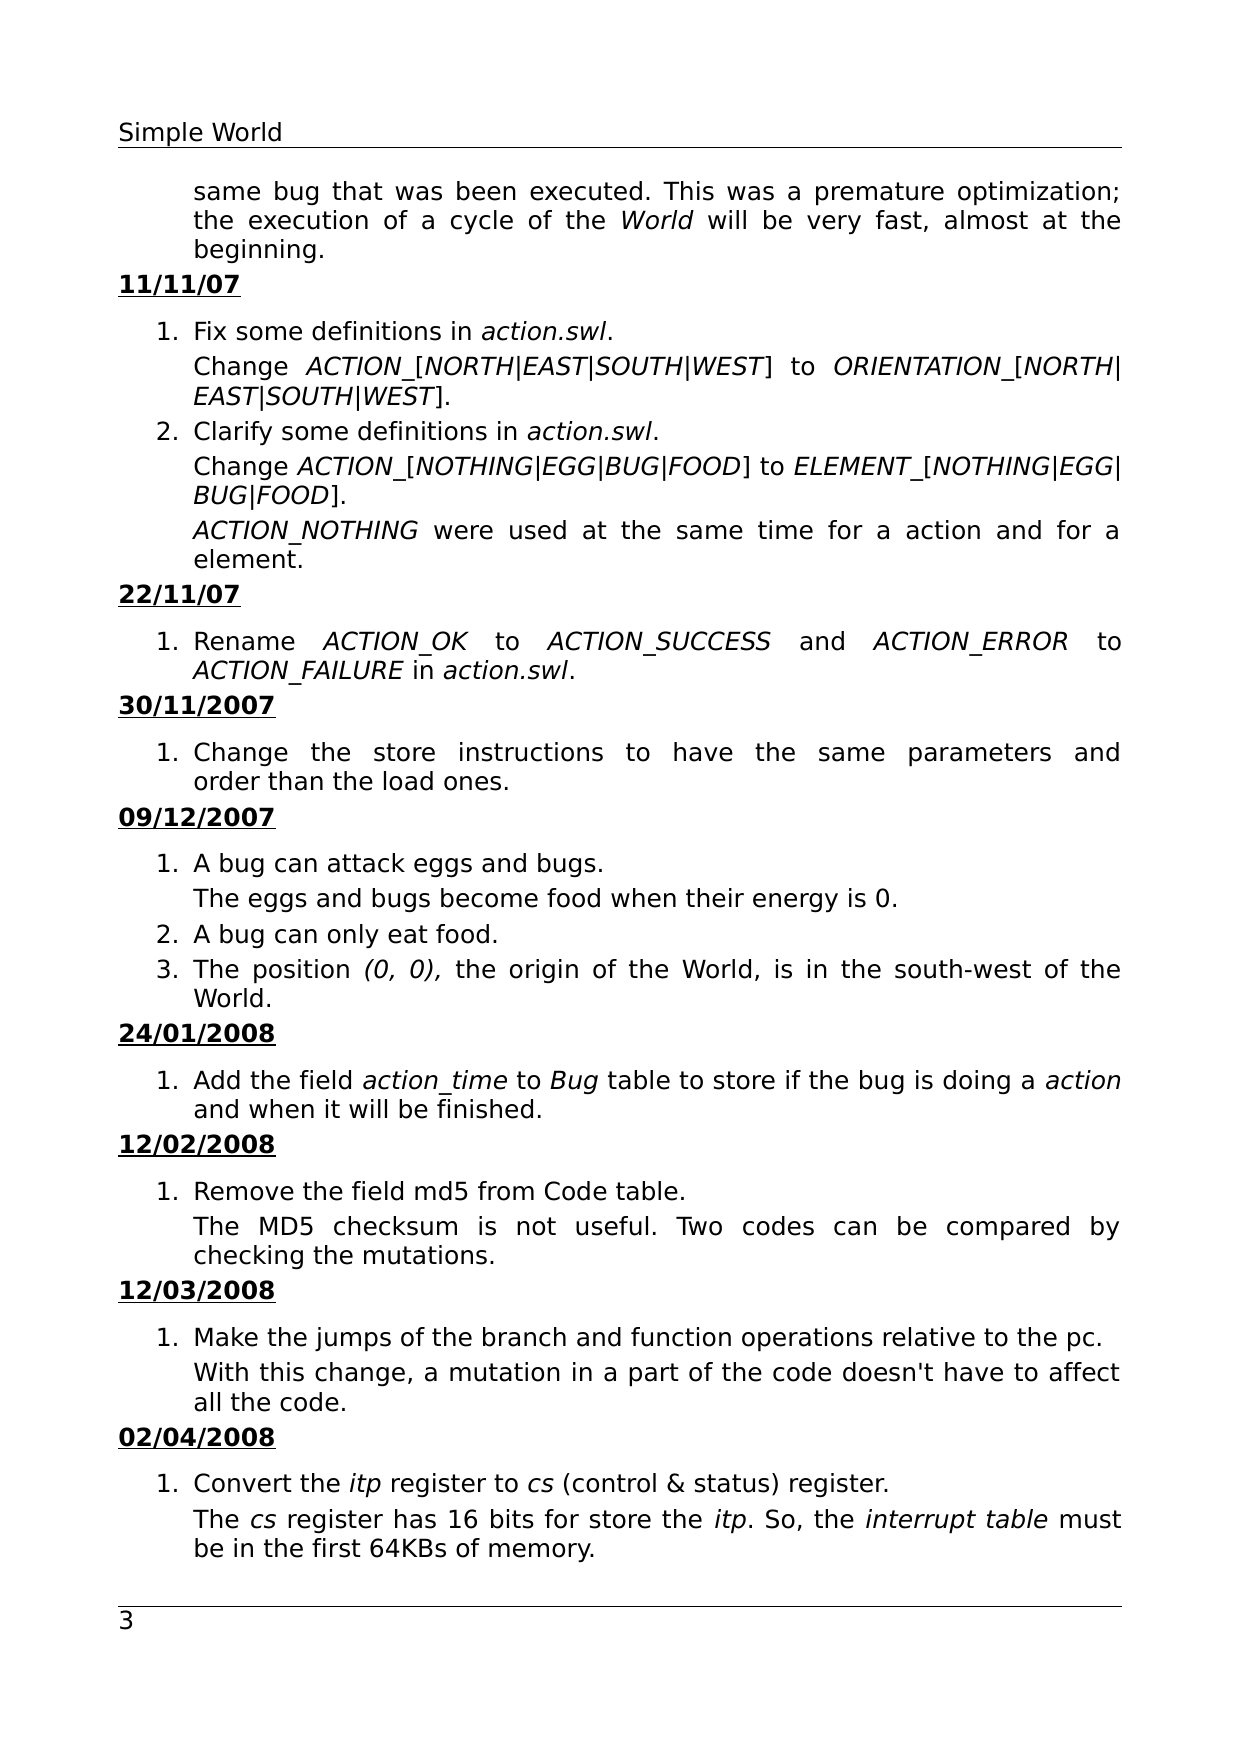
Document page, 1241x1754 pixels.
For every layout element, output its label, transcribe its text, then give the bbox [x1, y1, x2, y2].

list Clarify some definitions in action.swl. [156, 417, 1122, 446]
title 12/02/2008 [118, 1130, 1122, 1159]
list Fix some definitions in action.swl. [156, 317, 1122, 347]
list Change ACTION_[NOTHING|EGG|BUG|FOOD] to ELEMENT_[NOTHING|EGG|BUG|FOOD]. [156, 452, 1122, 510]
title 22/11/07 [118, 580, 1122, 609]
list The eggs and bugs become food when their energy is 0. [156, 885, 1122, 914]
list Add the field action_time to Bug table to store if the bug is doing a action and when it will be finished. [156, 1066, 1122, 1124]
list same bug that was been executed. This was a premature optimization; the execution of a cycle of the World will be very fast, almost at the beginning. [156, 177, 1122, 264]
list With this change, a mutation in a part of the code doesn't have to affect all the code. [156, 1358, 1122, 1417]
list Convert the itp register to cs (control & status) register. [156, 1470, 1122, 1499]
title 12/03/2008 [118, 1277, 1122, 1306]
list The position (0, 0), the origin of the World, is in the south-west of the World. [156, 955, 1122, 1013]
list Change ACTION_[NORTH|EAST|SOUTH|WEST] to ORIENTATION_[NORTH|EAST|SOUTH|WEST]. [156, 352, 1122, 411]
list The MD5 checksum is not useful. Two codes can be compared by checking the mutations. [156, 1212, 1122, 1271]
list Rename ACTION_OK to ACTION_SUCCESS and ACTION_ERROR to ACTION_FAILURE in action.swl. [156, 627, 1122, 686]
title 09/12/2007 [118, 803, 1122, 832]
list A bug can only eat food. [156, 920, 1122, 949]
list ACTION_NOTHING were used at the same time for a action and for a element. [156, 516, 1122, 574]
title 02/04/2008 [118, 1423, 1122, 1452]
title 30/11/2007 [118, 692, 1122, 721]
title 11/11/07 [118, 271, 1122, 300]
list A bug can attack eggs and bugs. [156, 849, 1122, 879]
list The cs register has 16 bits for store the itp. So, the interrupt table must be in the first 64KBs of memory. [156, 1505, 1122, 1563]
list Make the jumps of the branch and function operations relative to the pc. [156, 1323, 1122, 1353]
list Change the store instructions to have the same parameters and order than the load ones. [156, 738, 1122, 797]
title 24/01/2008 [118, 1019, 1122, 1048]
list Remove the field md5 from Code table. [156, 1177, 1122, 1206]
